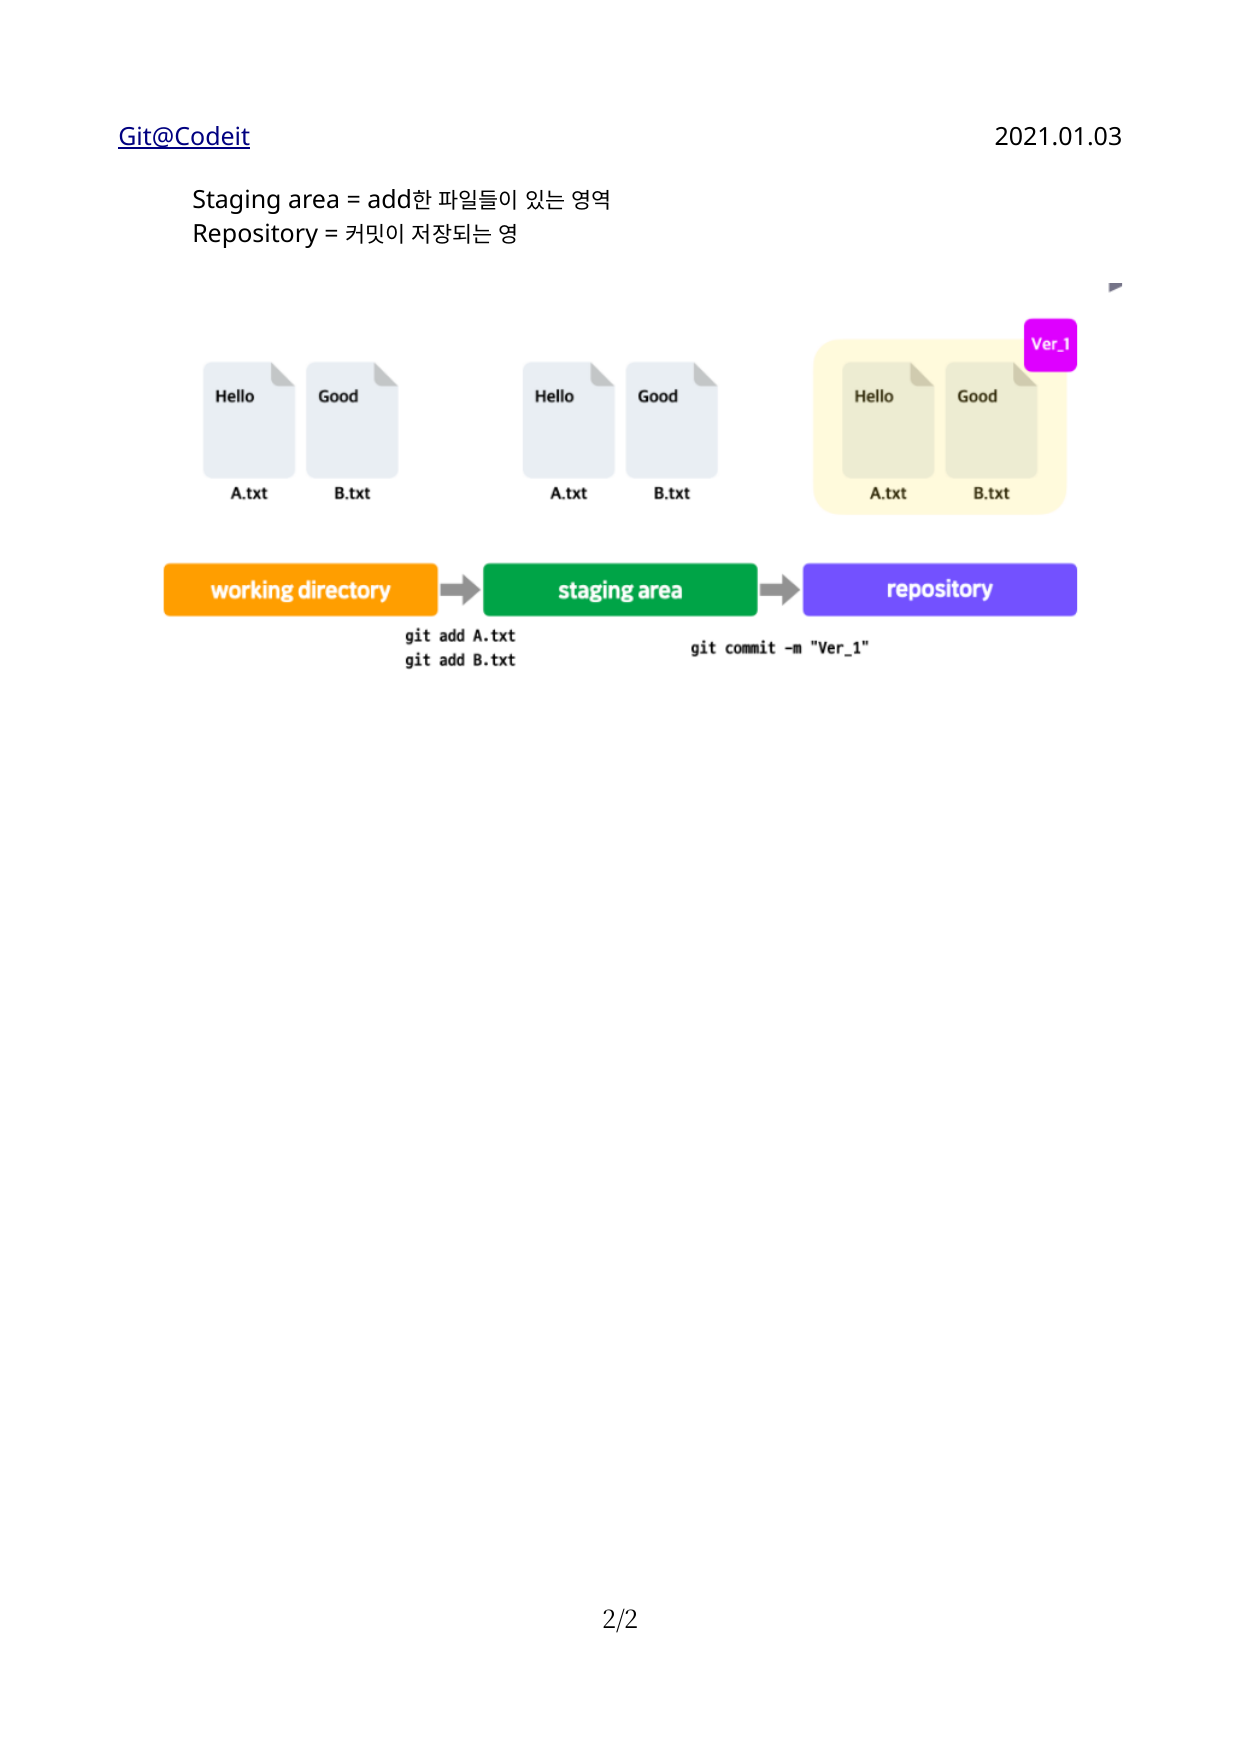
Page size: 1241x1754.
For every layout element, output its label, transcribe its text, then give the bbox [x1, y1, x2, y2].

text Staging area = add한 파일들이 있는 영역 [118, 182, 1122, 216]
picture [118, 283, 1123, 694]
text Repository = 커밋이 저장되는 영 [118, 216, 1122, 250]
